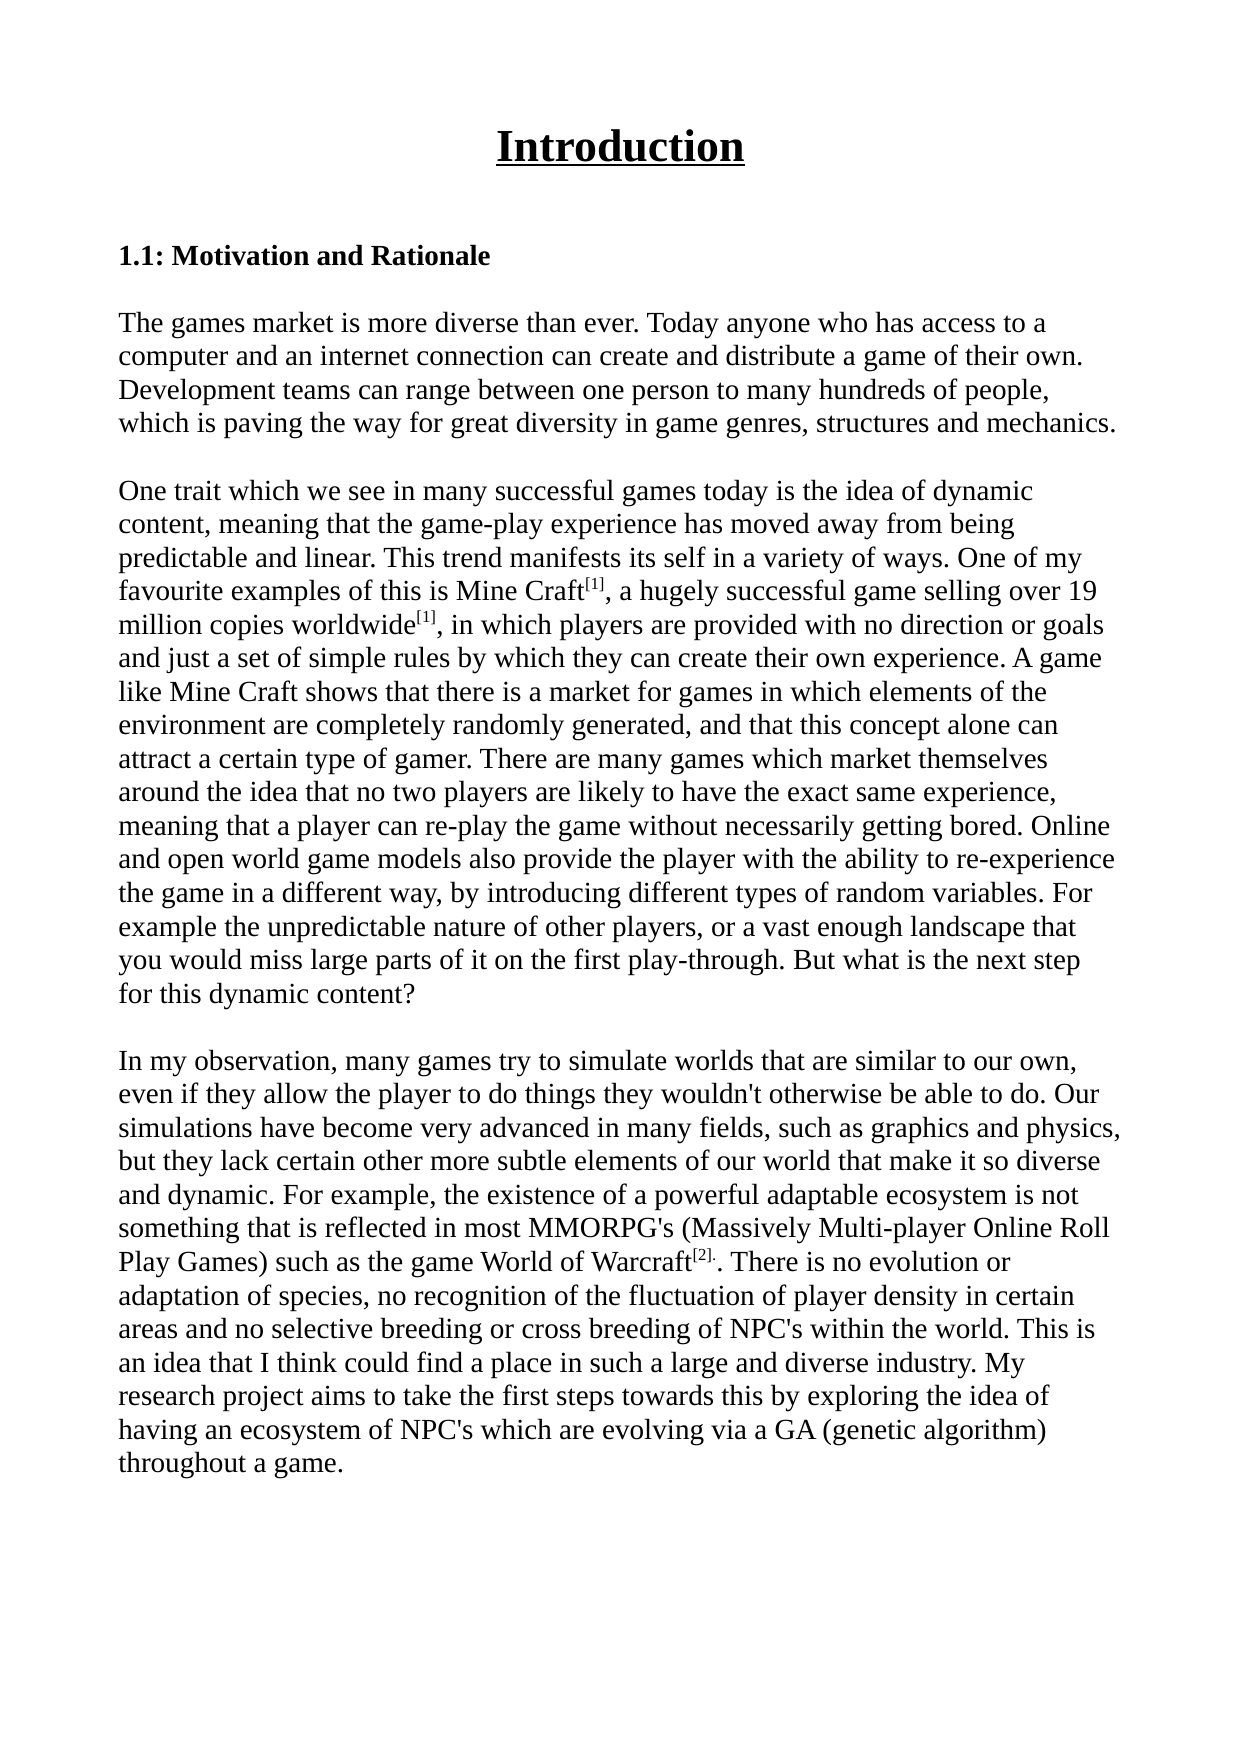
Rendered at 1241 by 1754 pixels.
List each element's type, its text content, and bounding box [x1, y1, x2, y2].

text The games market is more diverse than ever. Today anyone who has access to a computer and an internet connection can create and distribute a game of their own. Development teams can range between one person to many hundreds of people, which is paving the way for great diversity in game genres, structures and mechanics. [118, 305, 1122, 439]
text 1.1: Motivation and Rationale [118, 238, 1122, 271]
text One trait which we see in many successful games today is the idea of dynamic content, meaning that the game-play experience has moved away from being predictable and linear. This trend manifests its self in a variety of ways. One of my favourite examples of this is Mine Craft[1], a hugely successful game selling over 19 million copies worldwide[1], in which players are provided with no direction or goals and just a set of simple rules by which they can create their own experience. A game like Mine Craft shows that there is a market for games in which elements of the environment are completely randomly generated, and that this concept alone can attract a certain type of gamer. There are many games which market themselves around the idea that no two players are likely to have the exact same experience, meaning that a player can re-play the game without necessarily getting bored. Online and open world game models also provide the player with the ability to re-experience the game in a different way, by introducing different types of random variables. For example the unpredictable nature of other players, or a vast enough landscape that you would miss large parts of it on the first play-through. But what is the next step for this dynamic content? [118, 473, 1122, 1009]
text Introduction [118, 118, 1122, 171]
text In my observation, many games try to simulate worlds that are similar to our own, even if they allow the player to do things they wouldn't otherwise be able to do. Our simulations have become very advanced in many fields, such as graphics and physics, but they lack certain other more subtle elements of our world that make it so diverse and dynamic. For example, the existence of a powerful adaptable ecosystem is not something that is reflected in most MMORPG's (Massively Multi-player Online Roll Play Games) such as the game World of Warcraft[2].. There is no evolution or adaptation of species, no recognition of the fluctuation of player density in certain areas and no selective breeding or cross breeding of NPC's within the world. This is an idea that I think could find a place in such a large and diverse industry. My research project aims to take the first steps towards this by exploring the idea of having an ecosystem of NPC's which are evolving via a GA (genetic algorithm) throughout a game. [118, 1043, 1122, 1479]
